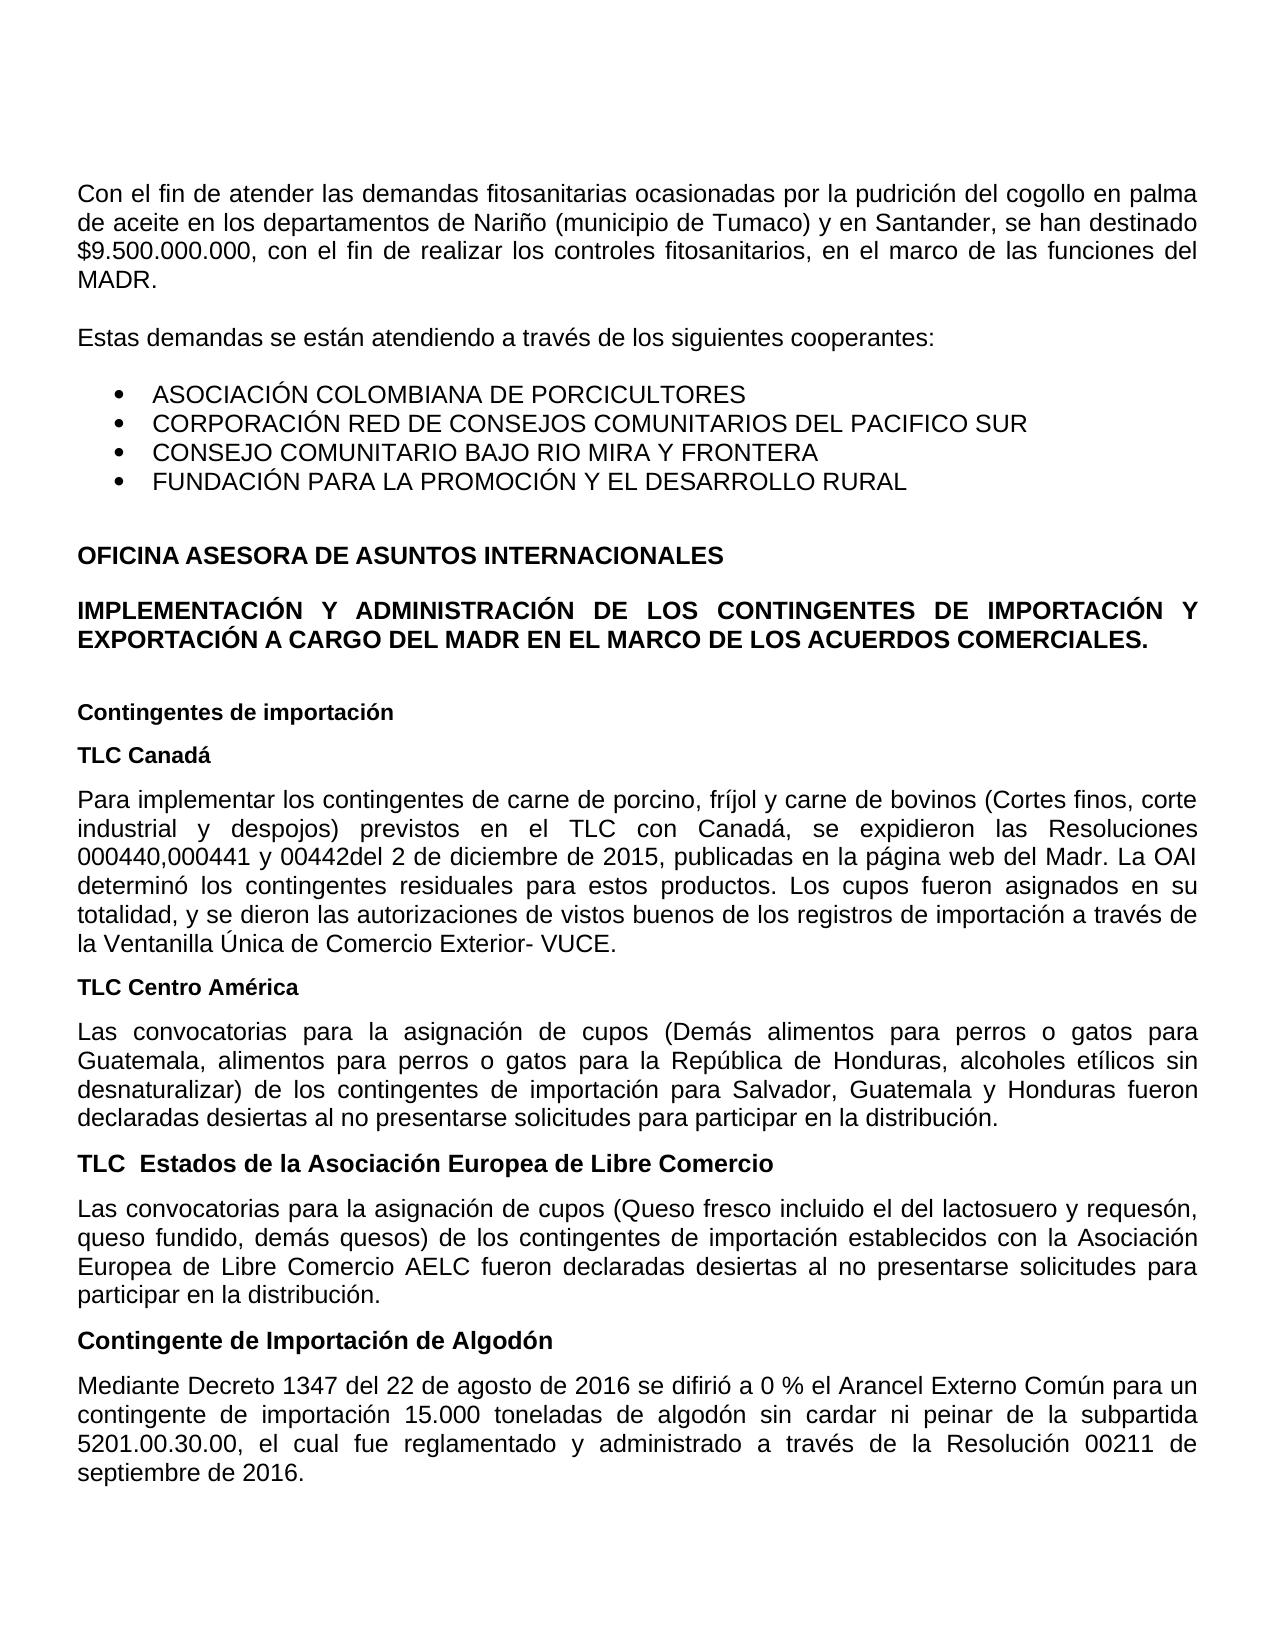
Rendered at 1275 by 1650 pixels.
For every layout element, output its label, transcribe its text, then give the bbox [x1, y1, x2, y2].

subtitle OFICINA ASESORA DE ASUNTOS INTERNACIONALES [77, 541, 1200, 569]
text TLC Centro América [77, 974, 1200, 1000]
list CONSEJO COMUNITARIO BAJO RIO MIRA Y FRONTERA [114, 438, 1200, 467]
text Mediante Decreto 1347 del 22 de agosto de 2016 se difirió a 0 % el Arancel Externo Común para un contingente de importación 15.000 toneladas de algodón sin cardar ni peinar de la subpartida 5201.00.30.00, el cual fue reglamentado y administrado a través de la Resolución 00211 de septiembre de 2016. [77, 1371, 1200, 1486]
text TLC Canadá [77, 742, 1200, 768]
text Para implementar los contingentes de carne de porcino, fríjol y carne de bovinos (Cortes finos, corte industrial y despojos) previstos en el TLC con Canadá, se expidieron las Resoluciones 000440,000441 y 00442del 2 de diciembre de 2015, publicadas en la página web del Madr. La OAI determinó los contingentes residuales para estos productos. Los cupos fueron asignados en su totalidad, y se dieron las autorizaciones de vistos buenos de los registros de importación a través de la Ventanilla Única de Comercio Exterior- VUCE. [77, 785, 1200, 957]
list FUNDACIÓN PARA LA PROMOCIÓN Y EL DESARROLLO RURAL [114, 467, 1200, 495]
text TLC Estados de la Asociación Europea de Libre Comercio [77, 1149, 1200, 1177]
text Estas demandas se están atendiendo a través de los siguientes cooperantes: [77, 322, 1200, 351]
text Las convocatorias para la asignación de cupos (Queso fresco incluido el del lactosuero y requesón, queso fundido, demás quesos) de los contingentes de importación establecidos con la Asociación Europea de Libre Comercio AELC fueron declaradas desiertas al no presentarse solicitudes para participar en la distribución. [77, 1194, 1200, 1309]
text Contingentes de importación [77, 699, 1200, 725]
text Contingente de Importación de Algodón [77, 1326, 1200, 1354]
subtitle IMPLEMENTACIÓN Y ADMINISTRACIÓN DE LOS CONTINGENTES DE IMPORTACIÓN Y EXPORTACIÓN A CARGO DEL MADR EN EL MARCO DE LOS ACUERDOS COMERCIALES. [77, 596, 1200, 653]
list ASOCIACIÓN COLOMBIANA DE PORCICULTORES [114, 380, 1200, 409]
text Con el fin de atender las demandas fitosanitarias ocasionadas por la pudrición del cogollo en palma de aceite en los departamentos de Nariño (municipio de Tumaco) y en Santander, se han destinado $9.500.000.000, con el fin de realizar los controles fitosanitarios, en el marco de las funciones del MADR. [77, 179, 1200, 294]
text Las convocatorias para la asignación de cupos (Demás alimentos para perros o gatos para Guatemala, alimentos para perros o gatos para la República de Honduras, alcoholes etílicos sin desnaturalizar) de los contingentes de importación para Salvador, Guatemala y Honduras fueron declaradas desiertas al no presentarse solicitudes para participar en la distribución. [77, 1017, 1200, 1132]
list CORPORACIÓN RED DE CONSEJOS COMUNITARIOS DEL PACIFICO SUR [114, 409, 1200, 438]
